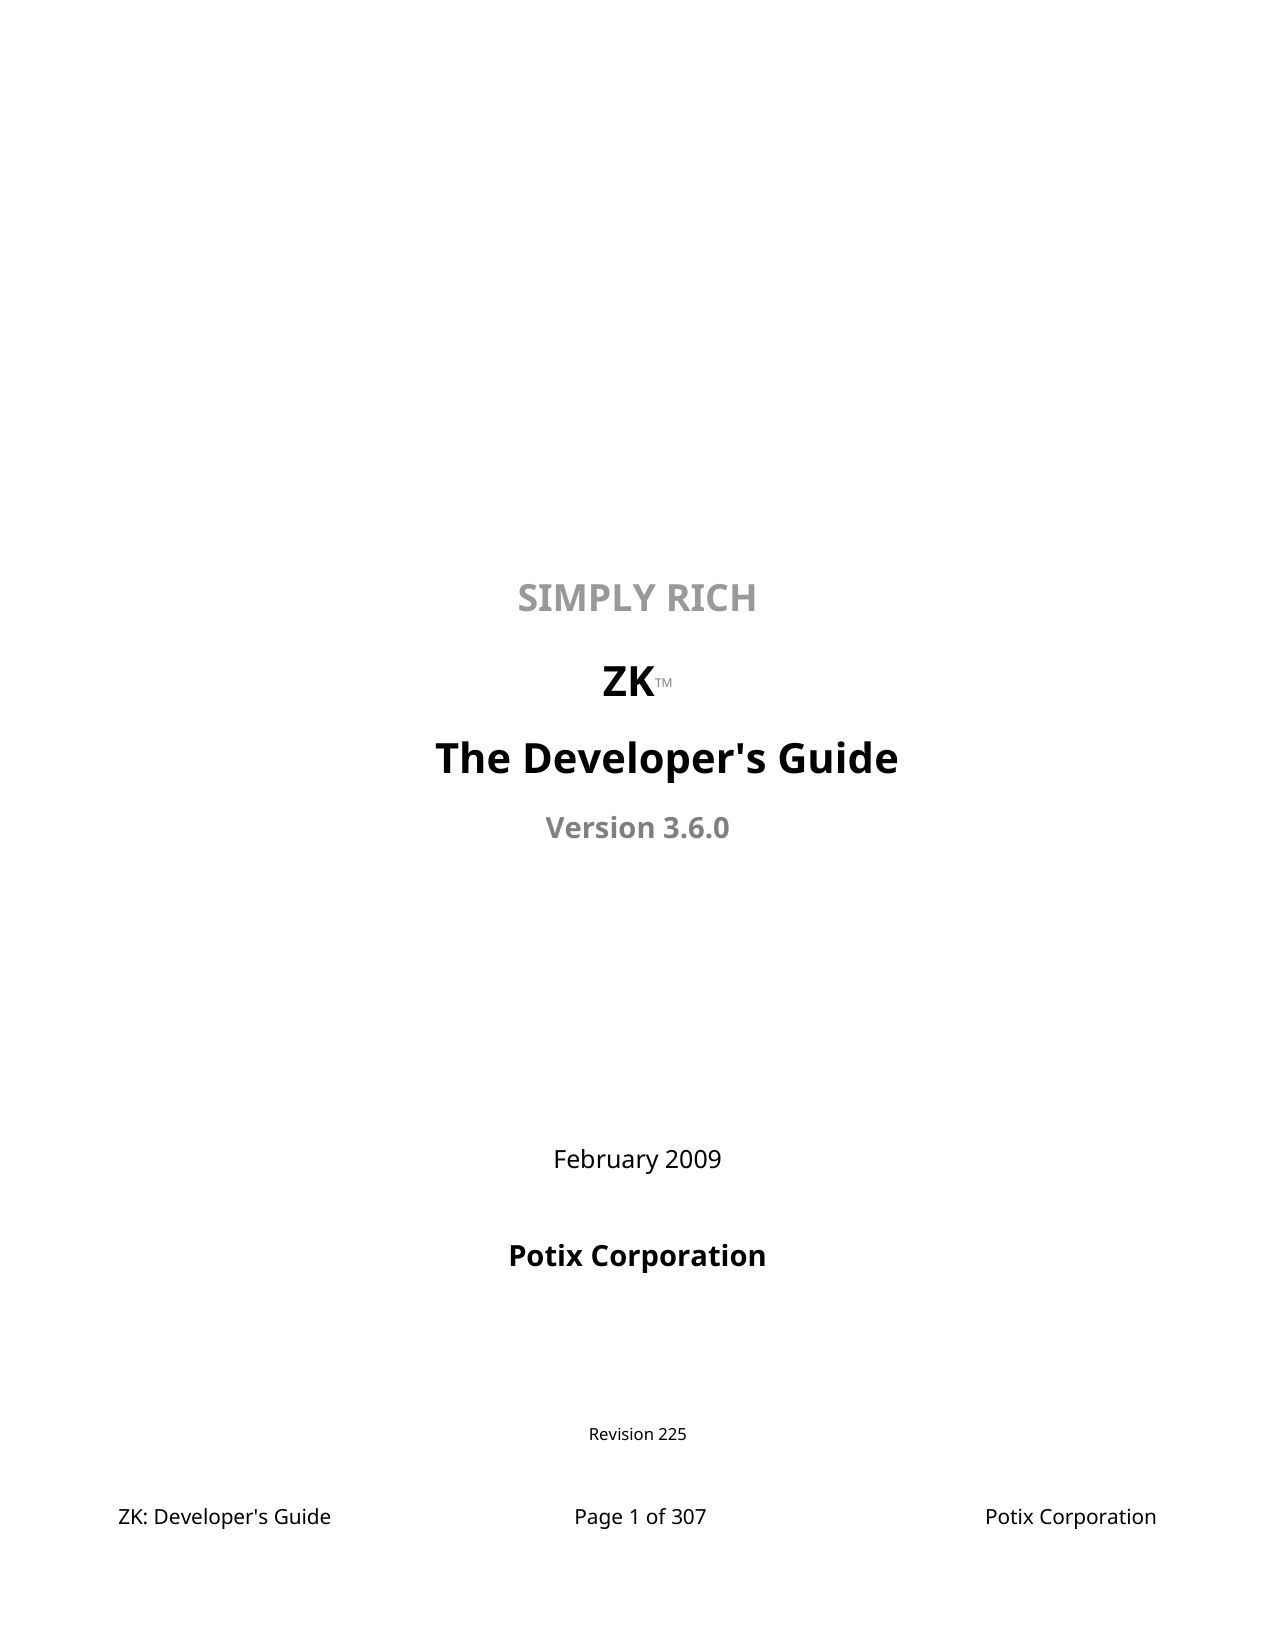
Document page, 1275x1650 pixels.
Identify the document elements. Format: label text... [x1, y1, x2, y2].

text February 2009 [118, 1142, 1157, 1176]
subtitle Version 3.6.0 [118, 807, 1157, 847]
text Revision 225 [118, 1422, 1157, 1445]
title The Developer's Guide [177, 729, 1157, 786]
text Potix Corporation [118, 1235, 1157, 1275]
text ZKTM [118, 652, 1157, 708]
text SIMPLY RICH [118, 571, 1157, 622]
